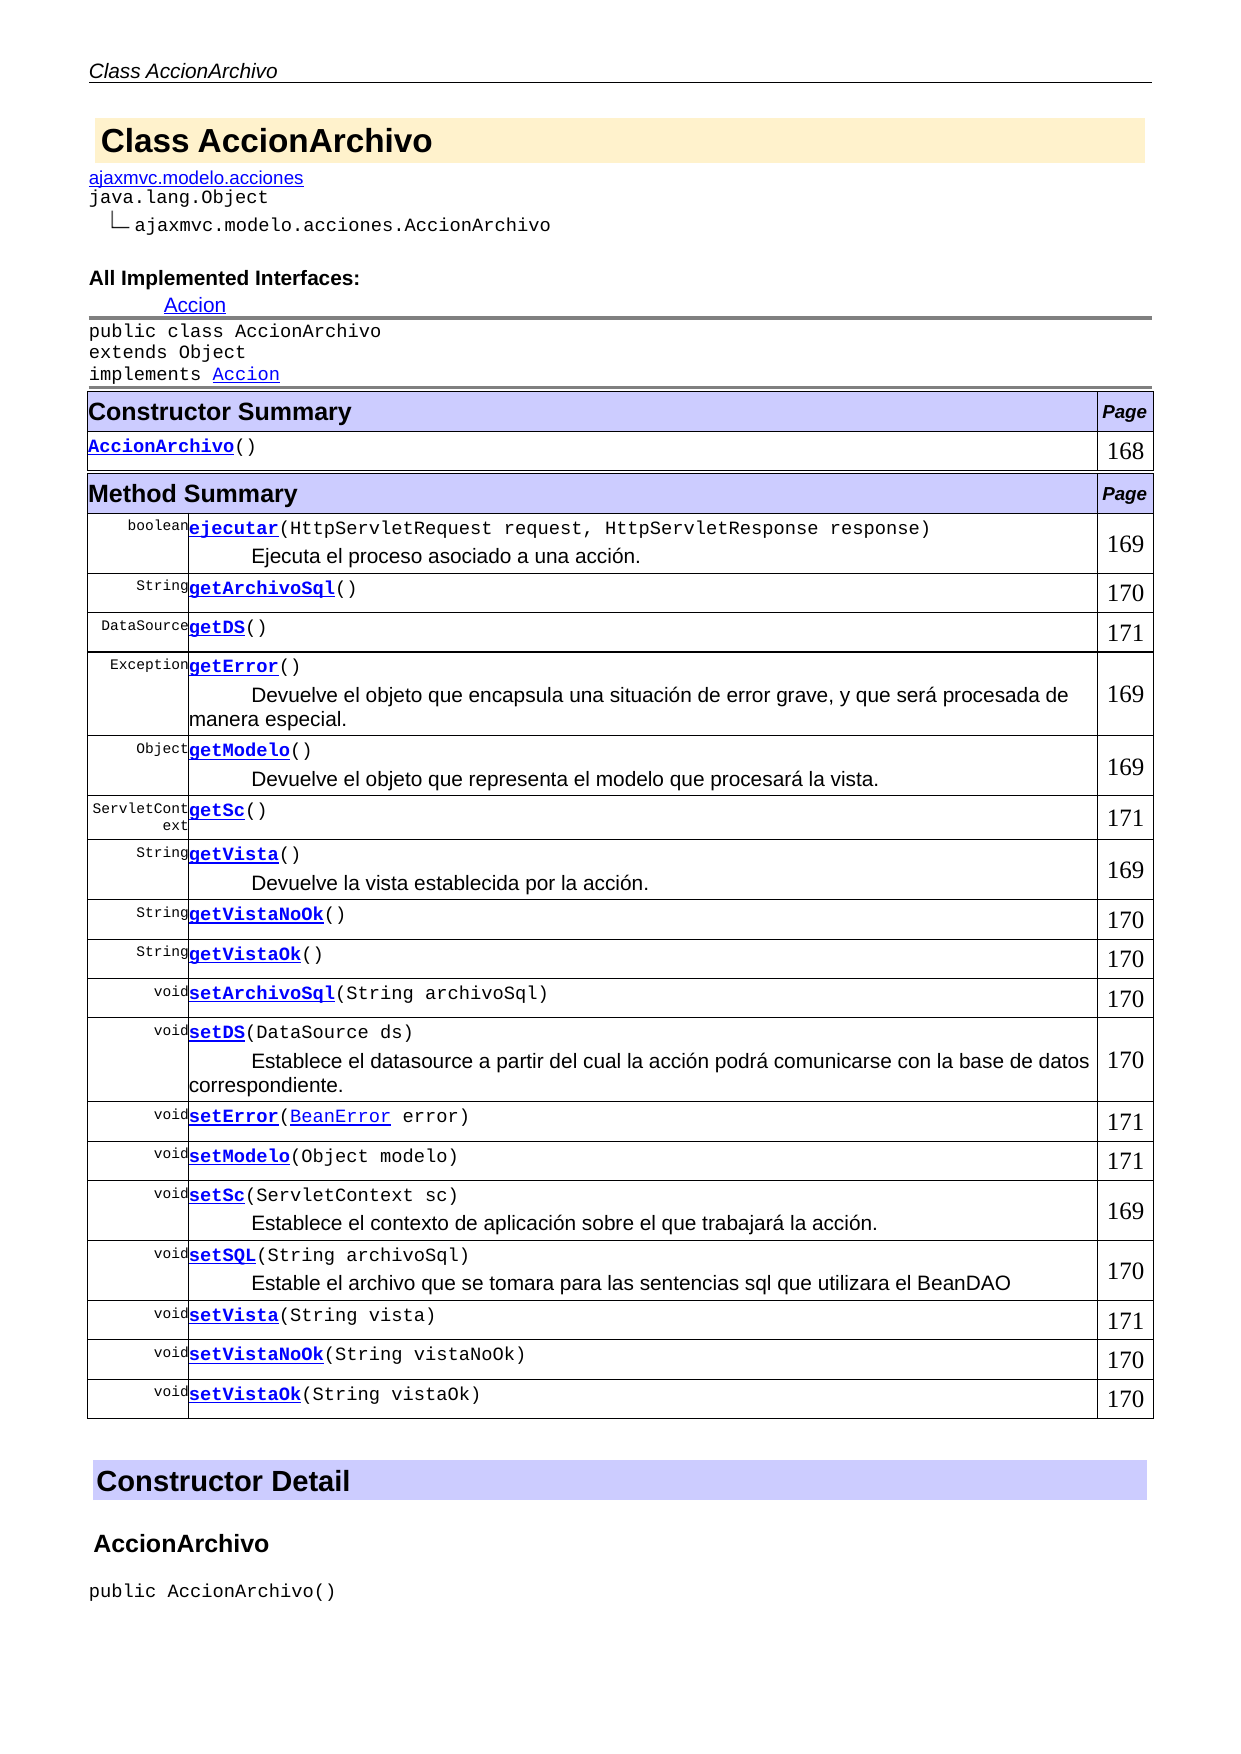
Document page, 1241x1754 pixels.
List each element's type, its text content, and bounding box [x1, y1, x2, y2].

table_cell 165 [1098, 432, 1153, 470]
table_cell void [88, 1181, 188, 1240]
table_cell 166 [1098, 574, 1153, 612]
table_cell String [88, 940, 188, 978]
table_cell void [88, 1018, 188, 1101]
subtitle Constructor Detail [94, 1461, 1146, 1499]
table_cell void [88, 1380, 188, 1418]
table_cell setModelo(Object modelo) [189, 1142, 1097, 1180]
table_cell void [88, 1142, 188, 1180]
text public class AccionArchivo [88, 322, 1152, 343]
table_cell 166 [1098, 900, 1153, 938]
table_cell String [88, 840, 188, 899]
table_cell setSc(ServletContext sc) Establece el contexto de aplicación sobre el que trabajará la acción. [189, 1181, 1097, 1240]
table_cell ejecutar(HttpServletRequest request, HttpServletResponse response) Ejecuta el proceso asociado a una acción. [189, 514, 1097, 573]
table_cell ServletContext [88, 796, 188, 839]
table_cell 166 [1098, 1380, 1153, 1418]
table_cell 165 [1098, 736, 1153, 795]
table_cell getVista() Devuelve la vista establecida por la acción. [189, 840, 1097, 899]
text public AccionArchivo() [88, 1581, 1152, 1603]
table_cell 167 [1098, 1301, 1153, 1339]
subtitle All Implemented Interfaces: [88, 266, 1152, 290]
table_cell getError() Devuelve el objeto que encapsula una situación de error grave, y que será procesada de manera especial. [189, 653, 1097, 735]
table_cell 166 [1098, 1241, 1153, 1300]
table_cell 166 [1098, 613, 1153, 651]
text ajaxmvc.modelo.acciones [88, 167, 1152, 188]
table_cell DataSource [88, 613, 188, 651]
table_cell setVista(String vista) [189, 1301, 1097, 1339]
text Accion [163, 292, 1152, 316]
text implements Accion [88, 364, 1152, 386]
table_cell getDS() [189, 613, 1097, 651]
table_cell 166 [1098, 796, 1153, 839]
table_cell setArchivoSql(String archivoSql) [189, 979, 1097, 1017]
table_cell setVistaNoOk(String vistaNoOk) [189, 1340, 1097, 1379]
table_header Page [1098, 474, 1153, 513]
table_cell AccionArchivo() [88, 432, 1097, 470]
table_cell 165 [1098, 840, 1153, 899]
table_cell getArchivoSql() [189, 574, 1097, 612]
table_cell Object [88, 736, 188, 795]
table_header Constructor Summary [88, 392, 1097, 431]
table_cell 166 [1098, 1340, 1153, 1379]
table_cell setVistaOk(String vistaOk) [189, 1380, 1097, 1418]
subtitle Class AccionArchivo [96, 120, 1144, 162]
table_cell void [88, 1241, 188, 1300]
text java.lang.Object [88, 188, 1152, 209]
table_cell Exception [88, 653, 188, 735]
table_cell 165 [1098, 514, 1153, 573]
table_cell 167 [1098, 1102, 1153, 1141]
table_cell 165 [1098, 1181, 1153, 1240]
table_header Method Summary [88, 474, 1097, 513]
table_header Page [1098, 392, 1153, 431]
table_cell 166 [1098, 979, 1153, 1017]
table_cell void [88, 1340, 188, 1379]
table_cell 165 [1098, 653, 1153, 735]
table_cell String [88, 900, 188, 938]
table_cell 166 [1098, 1018, 1153, 1101]
table_cell getVistaNoOk() [189, 900, 1097, 938]
table_cell getVistaOk() [189, 940, 1097, 978]
table_cell setError(BeanError error) [189, 1102, 1097, 1141]
table_cell 166 [1098, 940, 1153, 978]
table_cell setDS(DataSource ds) Establece el datasource a partir del cual la acción podrá comunicarse con la base de datos correspondiente. [189, 1018, 1097, 1101]
table_cell void [88, 1102, 188, 1141]
table_cell getModelo() Devuelve el objeto que representa el modelo que procesará la vista. [189, 736, 1097, 795]
text extends Object [88, 343, 1152, 364]
picture [111, 209, 135, 232]
table_cell void [88, 979, 188, 1017]
table_cell 167 [1098, 1142, 1153, 1180]
table_cell boolean [88, 514, 188, 573]
text ajaxmvc.modelo.acciones.AccionArchivo [88, 209, 1152, 237]
table_cell String [88, 574, 188, 612]
table_cell setSQL(String archivoSql) Estable el archivo que se tomara para las sentencias sql que utilizara el BeanDAO [189, 1241, 1097, 1300]
table_cell getSc() [189, 796, 1097, 839]
table_cell void [88, 1301, 188, 1339]
subtitle AccionArchivo [93, 1528, 1147, 1557]
